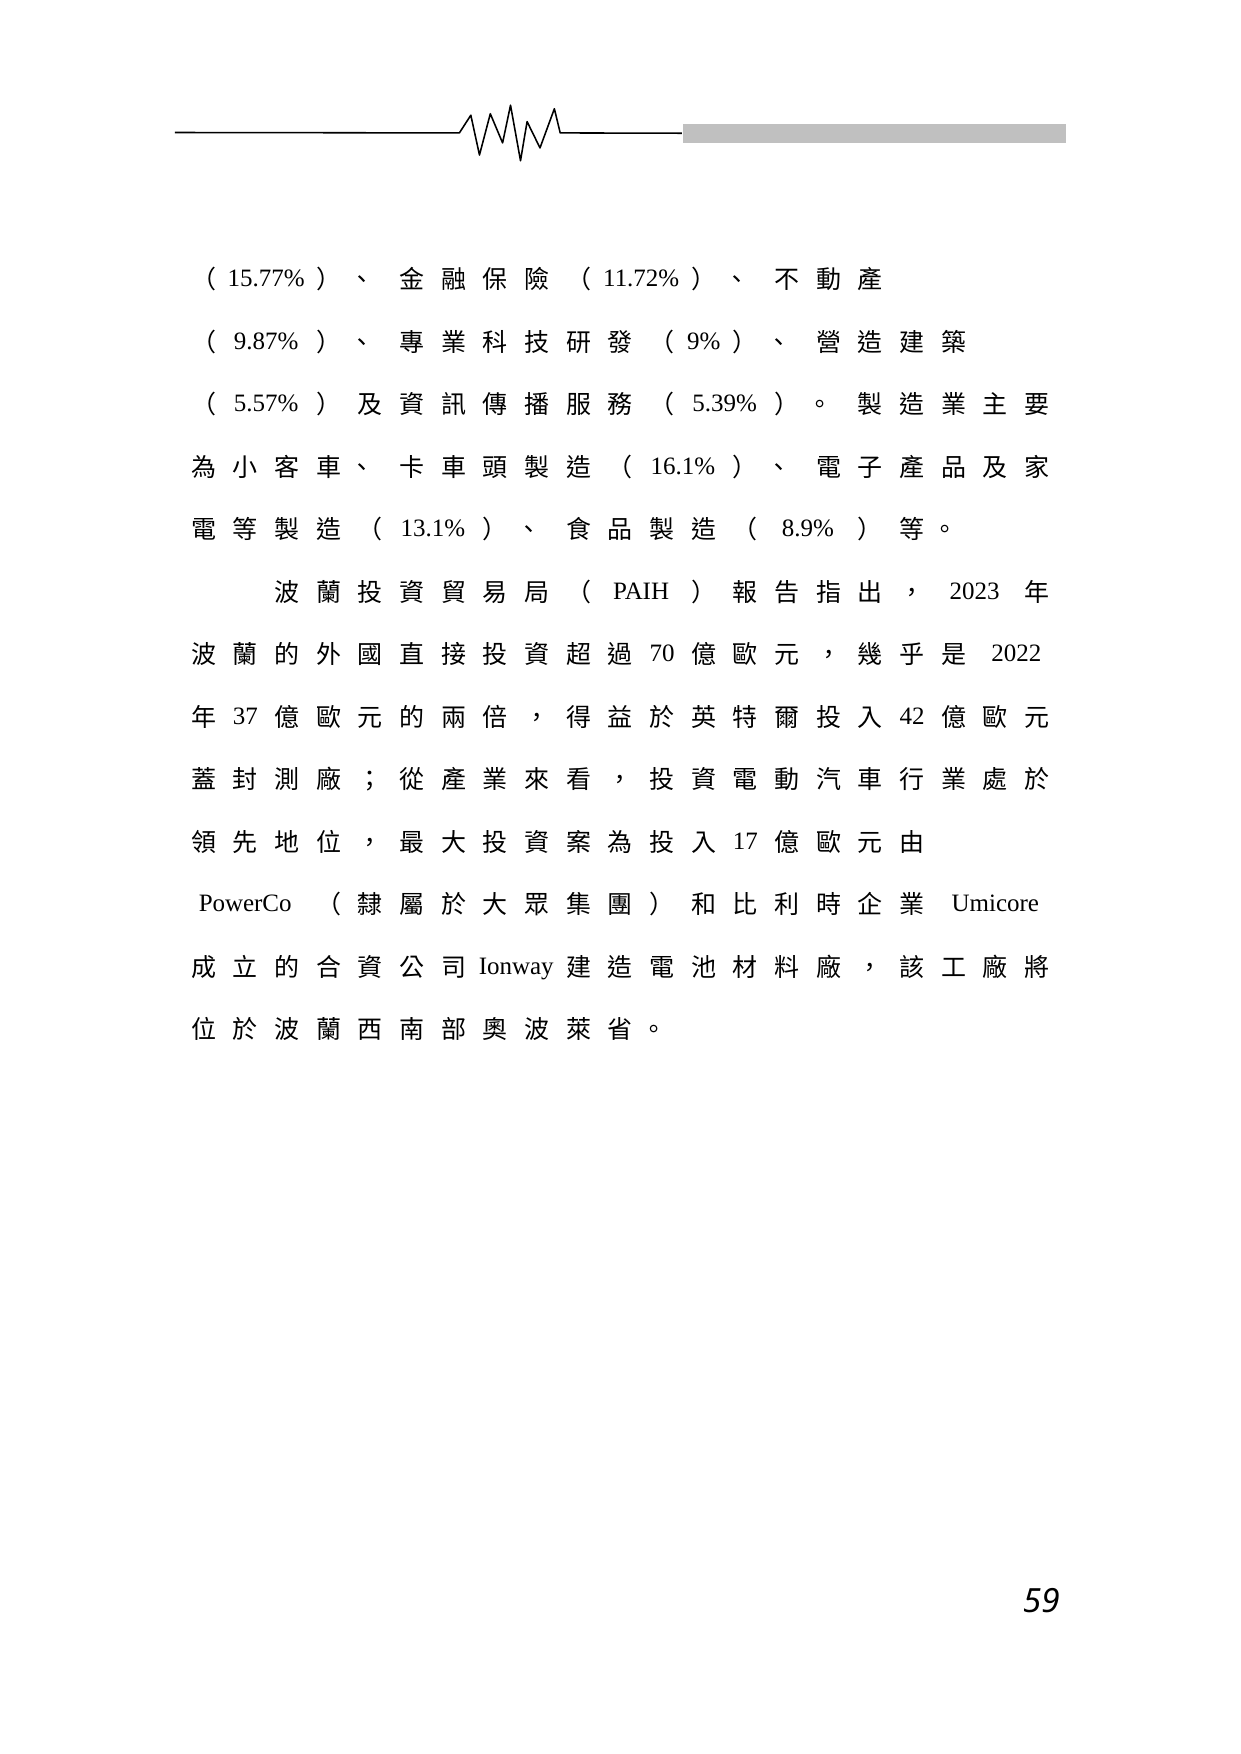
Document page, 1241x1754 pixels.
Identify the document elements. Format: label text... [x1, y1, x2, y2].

text 波蘭投資貿易局（PAIH）報告指出，2023年波蘭的外國直接投資超過70億歐元，幾乎是2022年37億歐元的兩倍，得益於英特爾投入42億歐元蓋封測廠；從產業來看，投資電動汽車行業處於領先地位，最大投資案為投入17億歐元由PowerCo（隸屬於大眾集團）和比利時企業Umicore成立的合資公司Ionway建造電池材料廠，該工廠將位於波蘭西南部奧波萊省。 [183, 549, 1058, 1049]
text （15.77%）、金融保險（11.72%）、不動產（9.87%）、專業科技研發（9%）、營造建築（5.57%）及資訊傳播服務（5.39%）。製造業主要為小客車、卡車頭製造（16.1%）、電子產品及家電等製造（13.1%）、食品製造（8.9%）等。 [183, 236, 1058, 549]
